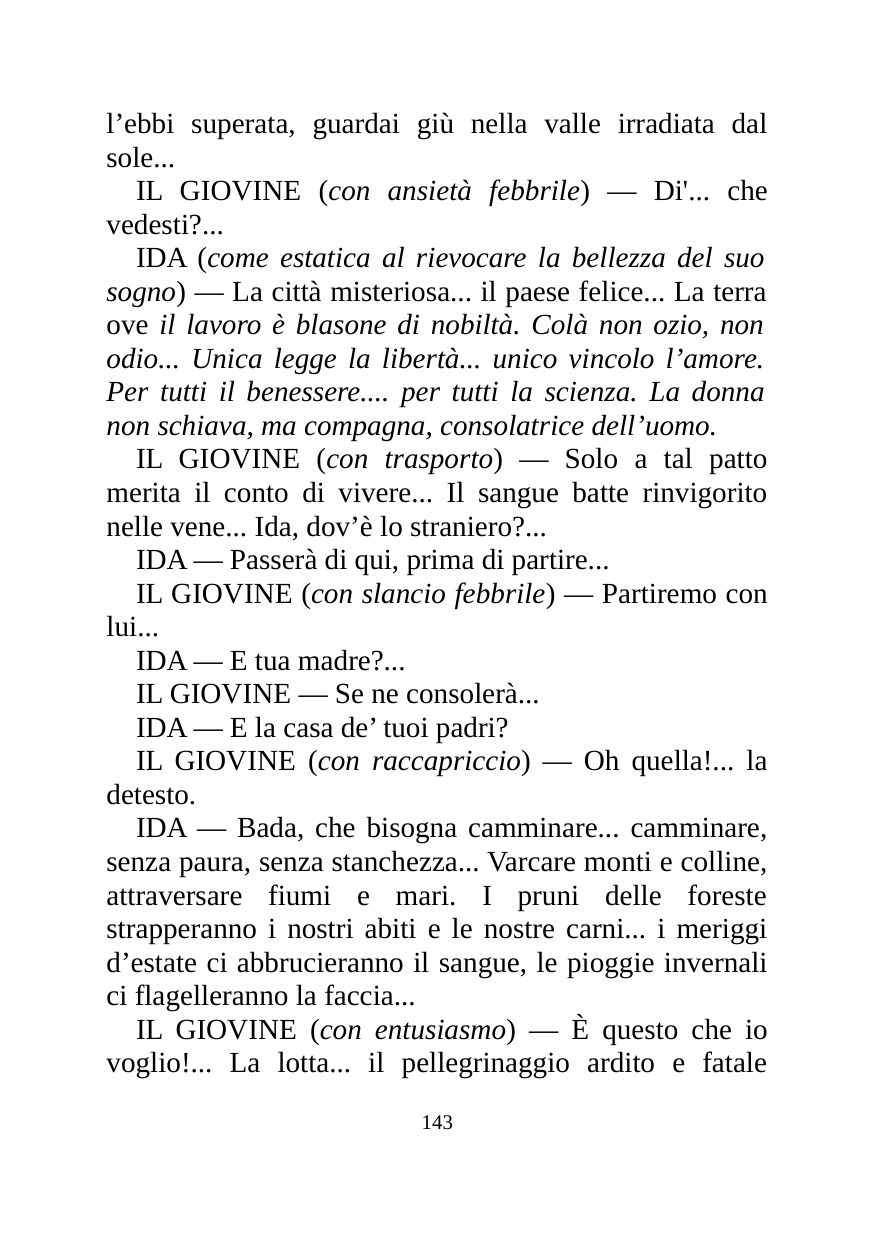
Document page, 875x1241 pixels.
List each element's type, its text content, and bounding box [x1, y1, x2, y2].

text IL GIOVINE (con slancio febbrile) — Partiremo con lui... [106, 576, 768, 643]
text IL GIOVINE (con entusiasmo) — È questo che io voglio!... La lotta... il pellegrinaggio ardito e fatale [106, 1012, 768, 1079]
text IDA — Bada, che bisogna camminare... camminare, senza paura, senza stanchezza... Varcare monti e colline, attraversare fiumi e mari. I pruni delle foreste strapperanno i nostri abiti e le nostre carni... i meriggi d’estate ci abbrucieranno il sangue, le pioggie invernali ci flagelleranno la faccia... [106, 811, 768, 1012]
text l’ebbi superata, guardai giù nella valle irradiata dal sole... [106, 106, 768, 173]
text IDA — E la casa de’ tuoi padri? [106, 710, 768, 743]
text IL GIOVINE (con trasporto) — Solo a tal patto merita il conto di vivere... Il sangue batte rinvigorito nelle vene... Ida, dov’è lo straniero?... [106, 442, 768, 542]
text IDA (come estatica al rievocare la bellezza del suo sogno) — La città misteriosa... il paese felice... La terra ove il lavoro è blasone di nobiltà. Colà non ozio, non odio... Unica legge la libertà... unico vincolo l’amore. Per tutti il benessere.... per tutti la scienza. La donna non schiava, ma compagna, consolatrice dell’uomo. [106, 240, 768, 442]
text IL GIOVINE (con ansietà febbrile) — Di'... che vedesti?... [106, 173, 768, 240]
text IL GIOVINE — Se ne consolerà... [106, 676, 768, 710]
text IDA — Passerà di qui, prima di partire... [106, 542, 768, 576]
text IDA — E tua madre?... [106, 643, 768, 676]
text IL GIOVINE (con raccapriccio) — Oh quella!... la detesto. [106, 743, 768, 811]
